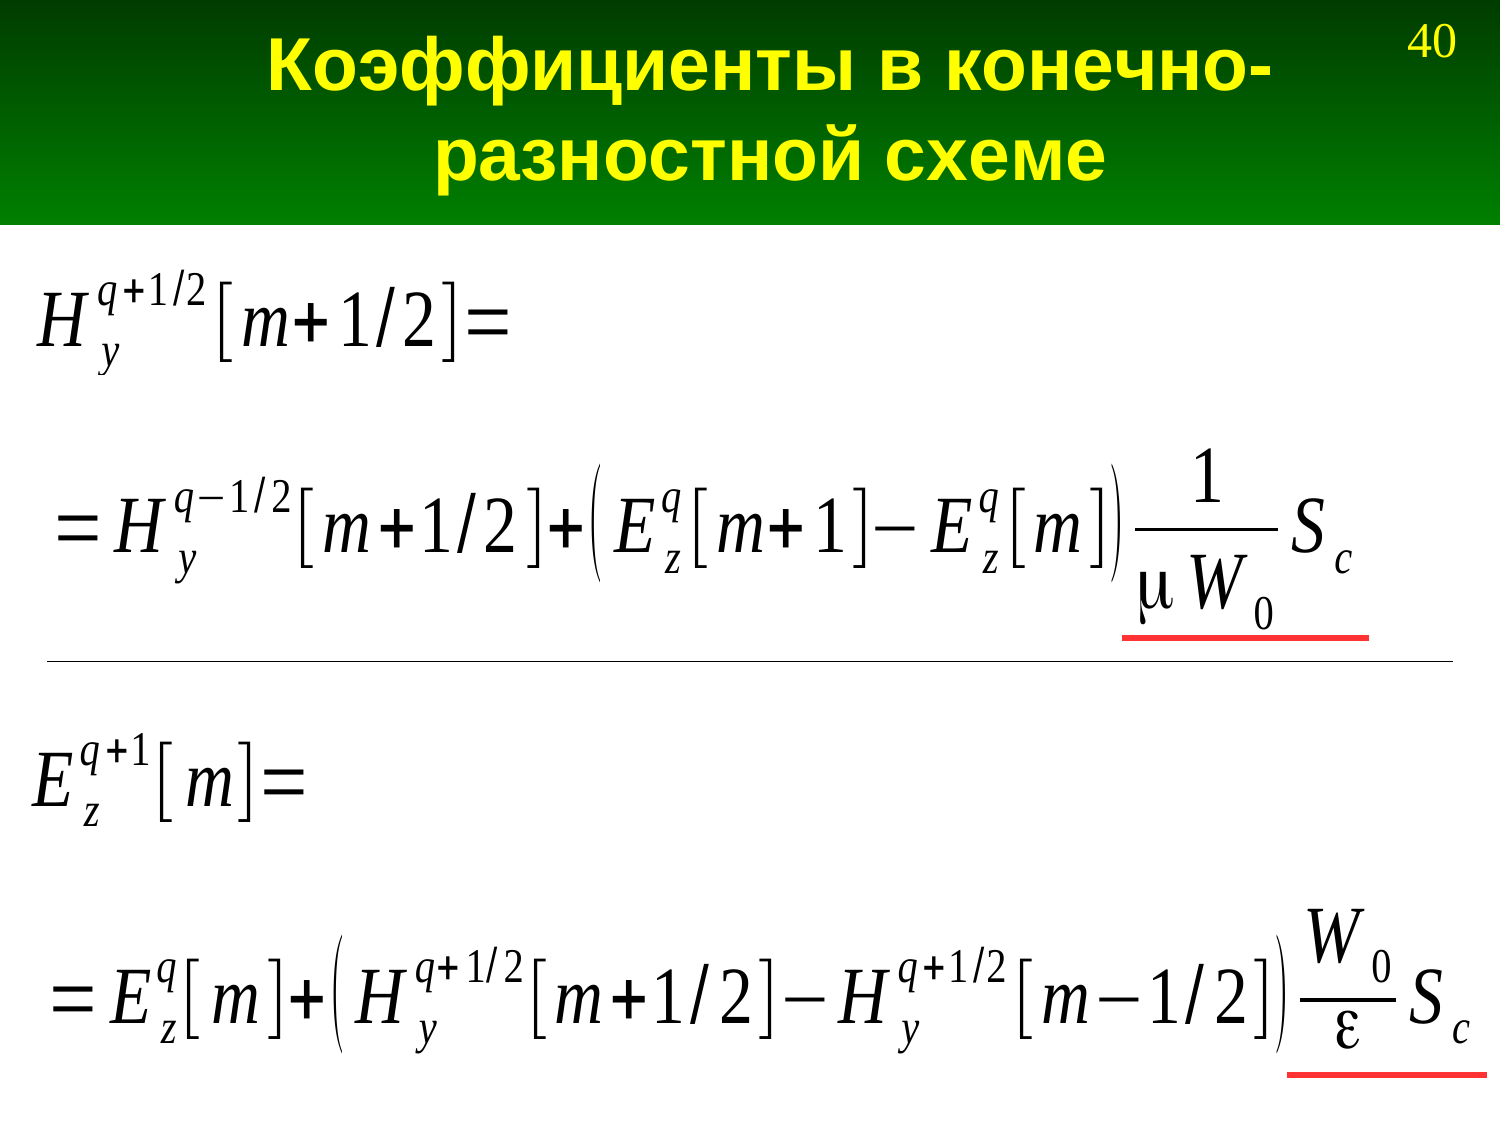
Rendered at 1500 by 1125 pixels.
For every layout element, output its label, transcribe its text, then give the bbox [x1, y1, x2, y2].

chart [16, 259, 534, 375]
title Коэффициенты в конечно-разностной схеме [100, 7, 1441, 204]
chart [11, 719, 329, 835]
chart [34, 431, 1369, 638]
chart [29, 891, 1488, 1061]
